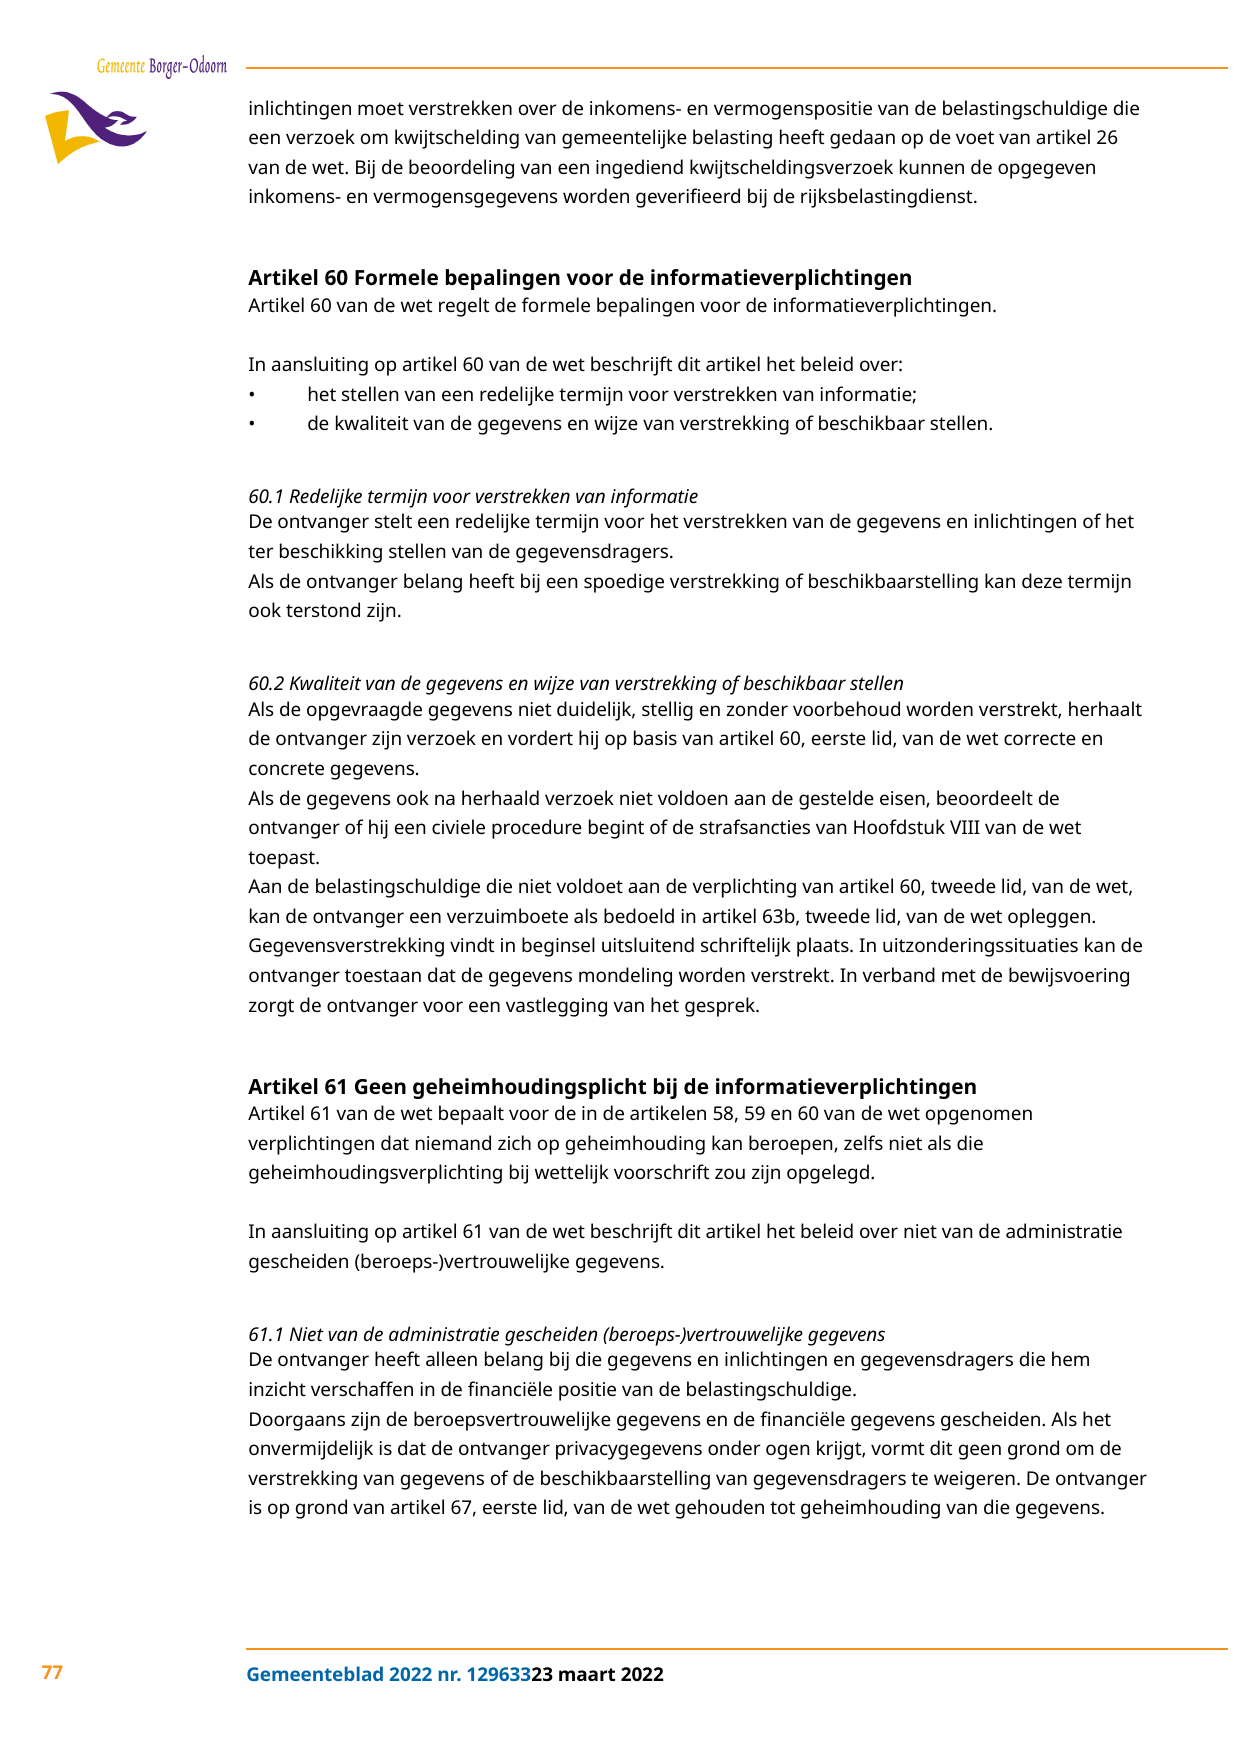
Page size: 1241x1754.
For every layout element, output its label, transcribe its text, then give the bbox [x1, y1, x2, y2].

text In aansluiting op artikel 61 van de wet beschrijft dit artikel het beleid over niet van de administratie gescheiden (beroeps-)vertrouwelijke gegevens. [248, 1218, 1152, 1274]
text 61.1 Niet van de administratie gescheiden (beroeps-)vertrouwelijke gegevens [248, 1321, 1152, 1347]
text Aan de belastingschuldige die niet voldoet aan de verplichting van artikel 60, tweede lid, van de wet, kan de ontvanger een verzuimboete als bedoeld in artikel 63b, tweede lid, van de wet opleggen. [248, 873, 1152, 929]
text Als de ontvanger belang heeft bij een spoedige verstrekking of beschikbaarstelling kan deze termijn ook terstond zijn. [248, 568, 1152, 623]
text De ontvanger heeft alleen belang bij die gegevens en inlichtingen en gegevensdragers die hem inzicht verschaffen in de financiële positie van de belastingschuldige. [248, 1347, 1152, 1402]
text De ontvanger stelt een redelijke termijn voor het verstrekken van de gegevens en inlichtingen of het ter beschikking stellen van de gegevensdragers. [248, 509, 1152, 564]
list het stellen van een redelijke termijn voor verstrekken van informatie; [248, 381, 1152, 406]
text Artikel 60 van de wet regelt de formele bepalingen voor de informatieverplichtingen. [248, 292, 1152, 318]
text Als de gegevens ook na herhaald verzoek niet voldoen aan de gestelde eisen, beoordeelt de ontvanger of hij een civiele procedure begint of de strafsancties van Hoofdstuk VIII van de wet toepast. [248, 785, 1152, 869]
text Artikel 61 Geen geheimhoudingsplicht bij de informatieverplichtingen [248, 1072, 1152, 1100]
text Artikel 61 van de wet bepaalt voor de in de artikelen 58, 59 en 60 van de wet opgenomen verplichtingen dat niemand zich op geheimhouding kan beroepen, zelfs niet als die geheimhoudingsverplichting bij wettelijk voorschrift zou zijn opgelegd. [248, 1100, 1152, 1185]
text inlichtingen moet verstrekken over de inkomens- en vermogenspositie van de belastingschuldige die een verzoek om kwijtschelding van gemeentelijke belasting heeft gedaan op de voet van artikel 26 van de wet. Bij de beoordeling van een ingediend kwijtscheldingsverzoek kunnen de opgegeven inkomens- en vermogensgegevens worden geverifieerd bij de rijksbelastingdienst. [248, 95, 1152, 209]
text Gegevensverstrekking vindt in beginsel uitsluitend schriftelijk plaats. In uitzonderingssituaties kan de ontvanger toestaan dat de gegevens mondeling worden verstrekt. In verband met de bewijsvoering zorgt de ontvanger voor een vastlegging van het gesprek. [248, 933, 1152, 1017]
text Artikel 60 Formele bepalingen voor de informatieverplichtingen [248, 263, 1152, 292]
list de kwaliteit van de gegevens en wijze van verstrekking of beschikbaar stellen. [248, 410, 1152, 436]
text 60.2 Kwaliteit van de gegevens en wijze van verstrekking of beschikbaar stellen [248, 670, 1152, 696]
text In aansluiting op artikel 60 van de wet beschrijft dit artikel het beleid over: [248, 351, 1152, 377]
picture [41, 47, 231, 172]
text Doorgaans zijn de beroepsvertrouwelijke gegevens en de financiële gegevens gescheiden. Als het onvermijdelijk is dat de ontvanger privacygegevens onder ogen krijgt, vormt dit geen grond om de verstrekking van gegevens of de beschikbaarstelling van gegevensdragers te weigeren. De ontvanger is op grond van artikel 67, eerste lid, van de wet gehouden tot geheimhouding van die gegevens. [248, 1406, 1152, 1520]
text 60.1 Redelijke termijn voor verstrekken van informatie [248, 483, 1152, 509]
text Als de opgevraagde gegevens niet duidelijk, stellig en zonder voorbehoud worden verstrekt, herhaalt de ontvanger zijn verzoek en vordert hij op basis van artikel 60, eerste lid, van de wet correcte en concrete gegevens. [248, 696, 1152, 781]
